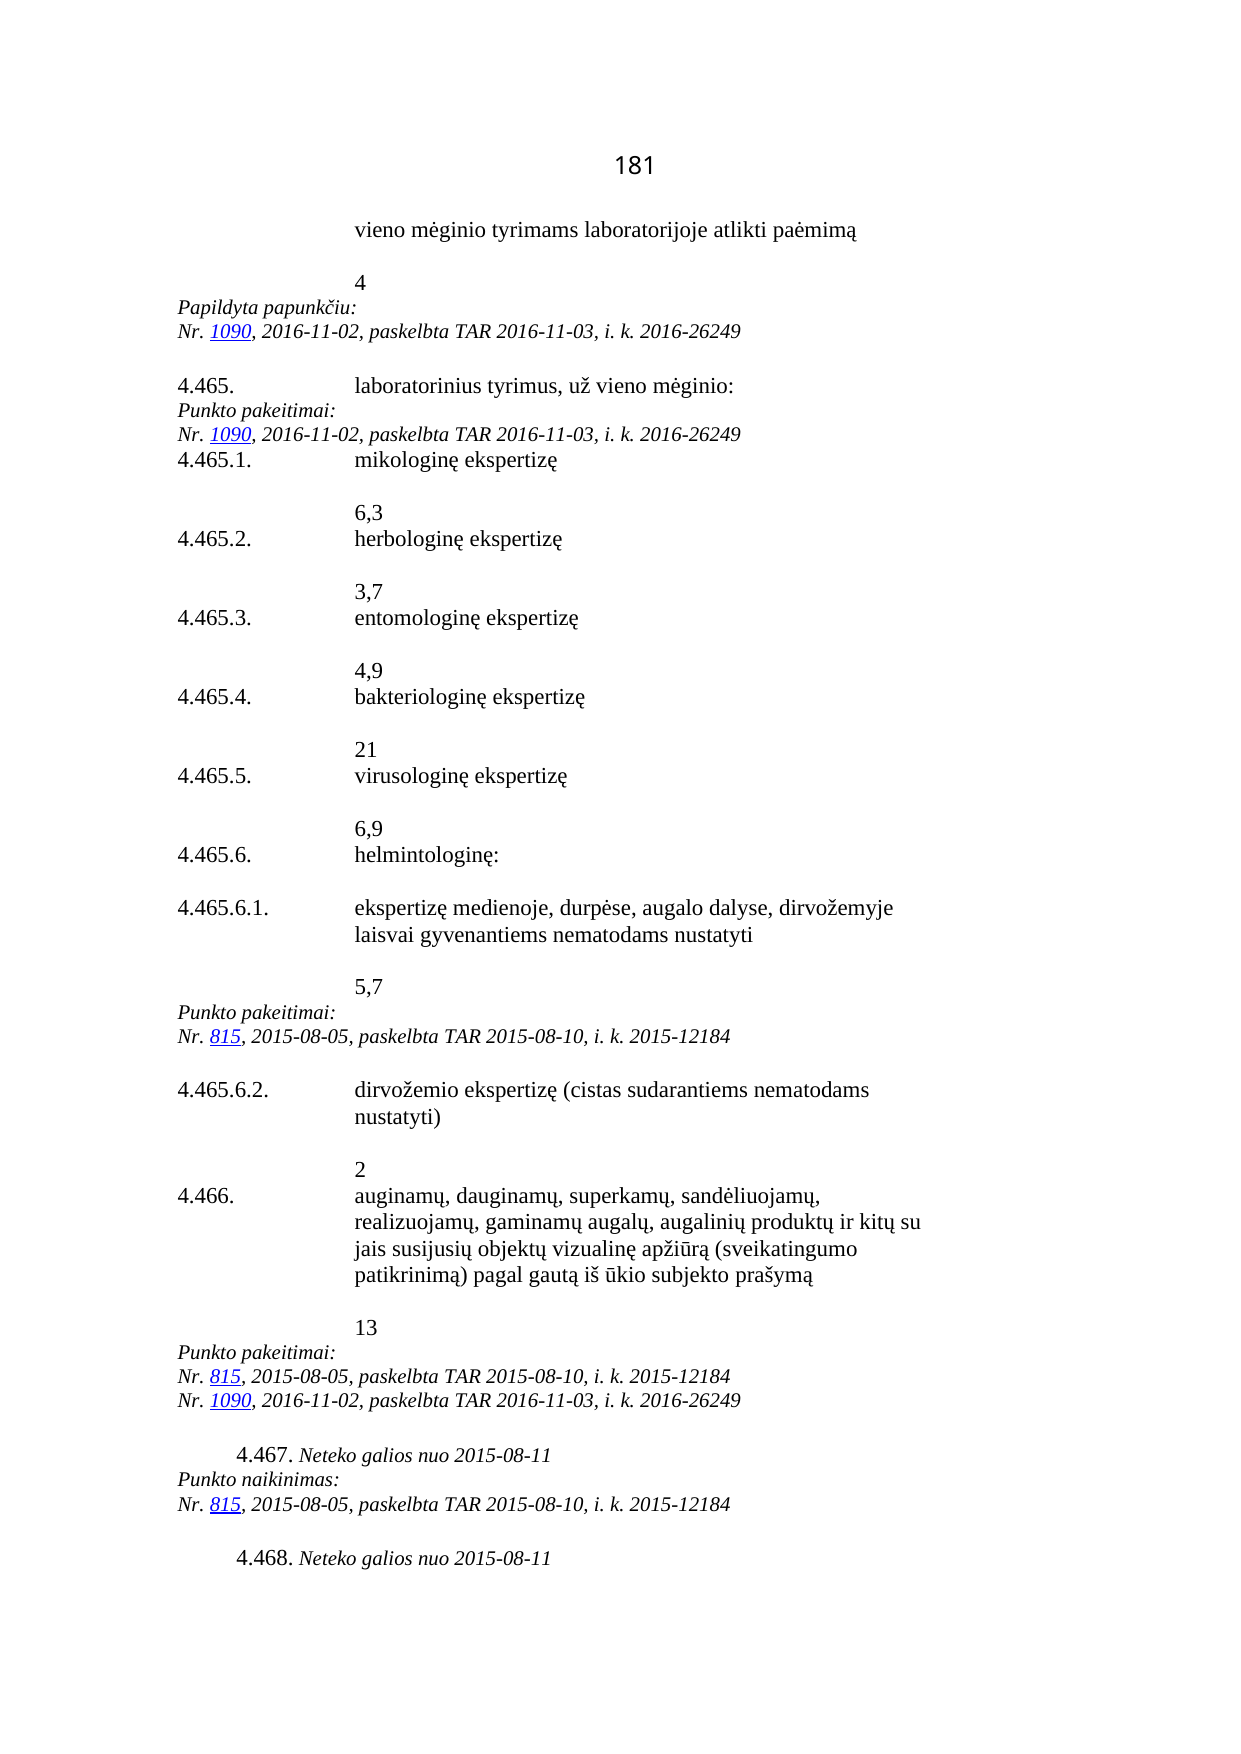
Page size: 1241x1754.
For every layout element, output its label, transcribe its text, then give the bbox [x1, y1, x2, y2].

text realizuojamų, gaminamų augalų, augalinių produktų ir kitų su [354, 1208, 945, 1235]
text Nr. 1090, 2016-11-02, paskelbta TAR 2016-11-03, i. k. 2016-26249 [177, 422, 1093, 446]
text 4.465.3. entomologinę ekspertizę 4,9 [177, 604, 945, 683]
text vieno mėginio tyrimams laboratorijoje atlikti paėmimą 4 [354, 216, 945, 295]
text 4.465.4. bakteriologinę ekspertizę 21 [177, 683, 945, 762]
text jais susijusių objektų vizualinę apžiūrą (sveikatingumo [354, 1235, 945, 1261]
text Nr. 815, 2015-08-05, paskelbta TAR 2015-08-10, i. k. 2015-12184 [177, 1024, 1093, 1048]
text 4.468. Neteko galios nuo 2015-08-11 [177, 1544, 1093, 1571]
text 4.465.5. virusologinę ekspertizę 6,9 [177, 762, 945, 842]
text 4.465. laboratorinius tyrimus, už vieno mėginio: [177, 372, 945, 398]
text laisvai gyvenantiems nematodams nustatyti 5,7 [354, 921, 945, 1000]
text Punkto pakeitimai: [177, 398, 1093, 422]
text 4.465.1. mikologinę ekspertizę 6,3 [177, 446, 945, 525]
text patikrinimą) pagal gautą iš ūkio subjekto prašymą 13 [354, 1261, 945, 1340]
text 4.465.6.1. ekspertizę medienoje, durpėse, augalo dalyse, dirvožemyje [177, 894, 945, 921]
text 4.466. auginamų, dauginamų, superkamų, sandėliuojamų, [177, 1182, 945, 1208]
text 4.465.6.2. dirvožemio ekspertizę (cistas sudarantiems nematodams nustatyti) 2 [177, 1077, 945, 1182]
text Punkto naikinimas: [177, 1467, 1093, 1491]
text Punkto pakeitimai: [177, 1340, 1093, 1364]
text 4.465.6. helmintologinę: [177, 842, 945, 894]
text Punkto pakeitimai: [177, 1000, 1093, 1024]
text Nr. 815, 2015-08-05, paskelbta TAR 2015-08-10, i. k. 2015-12184 [177, 1364, 1093, 1388]
text Nr. 1090, 2016-11-02, paskelbta TAR 2016-11-03, i. k. 2016-26249 [177, 1388, 1093, 1412]
text 4.465.2. herbologinę ekspertizę 3,7 [177, 525, 945, 604]
text 4.467. Neteko galios nuo 2015-08-11 [177, 1441, 1093, 1467]
text Papildyta papunkčiu: [177, 295, 1093, 319]
text Nr. 1090, 2016-11-02, paskelbta TAR 2016-11-03, i. k. 2016-26249 [177, 319, 1093, 343]
text Nr. 815, 2015-08-05, paskelbta TAR 2015-08-10, i. k. 2015-12184 [177, 1491, 1093, 1516]
